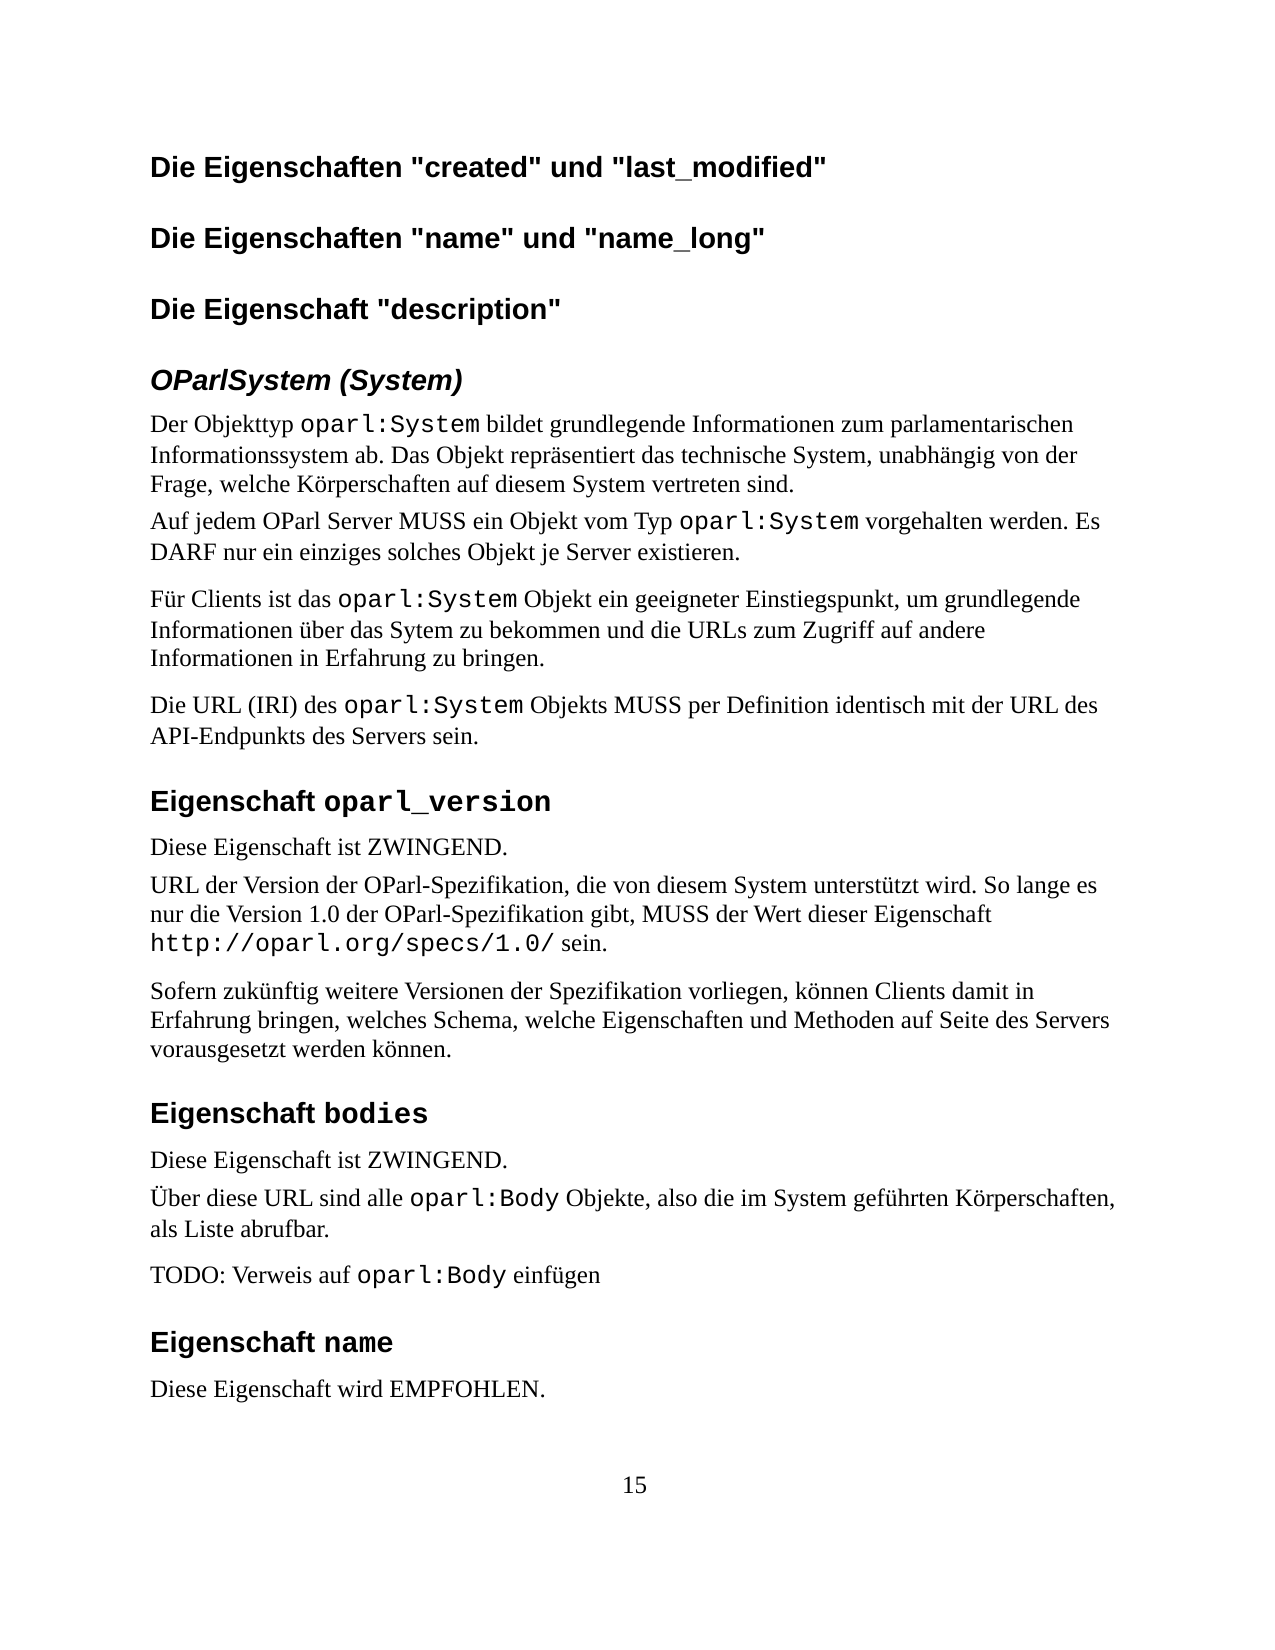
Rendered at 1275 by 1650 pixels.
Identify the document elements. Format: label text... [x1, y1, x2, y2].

text Die URL (IRI) des oparl:System Objekts MUSS per Definition identisch mit der URL des API-Endpunkts des Servers sein. [150, 690, 1125, 750]
text TODO: Verweis auf oparl:Body einfügen [150, 1260, 1125, 1291]
subtitle Die Eigenschaften "created" und "last_modified" [150, 150, 1125, 183]
text URL der Version der OParl-Spezifikation, die von diesem System unterstützt wird. So lange es nur die Version 1.0 der OParl-Spezifikation gibt, MUSS der Wert dieser Eigenschaft http://oparl.org/specs/1.0/ sein. [150, 870, 1125, 958]
subtitle Die Eigenschaft "description" [150, 292, 1125, 326]
text Diese Eigenschaft ist ZWINGEND. [150, 1145, 1125, 1174]
subtitle Eigenschaft bodies [150, 1097, 1125, 1133]
text Der Objekttyp oparl:System bildet grundlegende Informationen zum parlamentarischen Informationssystem ab. Das Objekt repräsentiert das technische System, unabhängig von der Frage, welche Körperschaften auf diesem System vertreten sind. [150, 409, 1125, 497]
text Für Clients ist das oparl:System Objekt ein geeigneter Einstiegspunkt, um grundlegende Informationen über das Sytem zu bekommen und die URLs zum Zugriff auf andere Informationen in Erfahrung zu bringen. [150, 584, 1125, 672]
subtitle Eigenschaft name [150, 1325, 1125, 1361]
subtitle Die Eigenschaften "name" und "name_long" [150, 221, 1125, 254]
subtitle Eigenschaft oparl_version [150, 784, 1125, 820]
text Über diese URL sind alle oparl:Body Objekte, also die im System geführten Körperschaften, als Liste abrufbar. [150, 1183, 1125, 1242]
text Diese Eigenschaft ist ZWINGEND. [150, 832, 1125, 861]
subtitle OParlSystem (System) [150, 363, 1125, 397]
text Auf jedem OParl Server MUSS ein Objekt vom Typ oparl:System vorgehalten werden. Es DARF nur ein einziges solches Objekt je Server existieren. [150, 506, 1125, 566]
text Sofern zukünftig weitere Versionen der Spezifikation vorliegen, können Clients damit in Erfahrung bringen, welches Schema, welche Eigenschaften und Methoden auf Seite des Servers vorausgesetzt werden können. [150, 976, 1125, 1063]
text Diese Eigenschaft wird EMPFOHLEN. [150, 1374, 1125, 1403]
